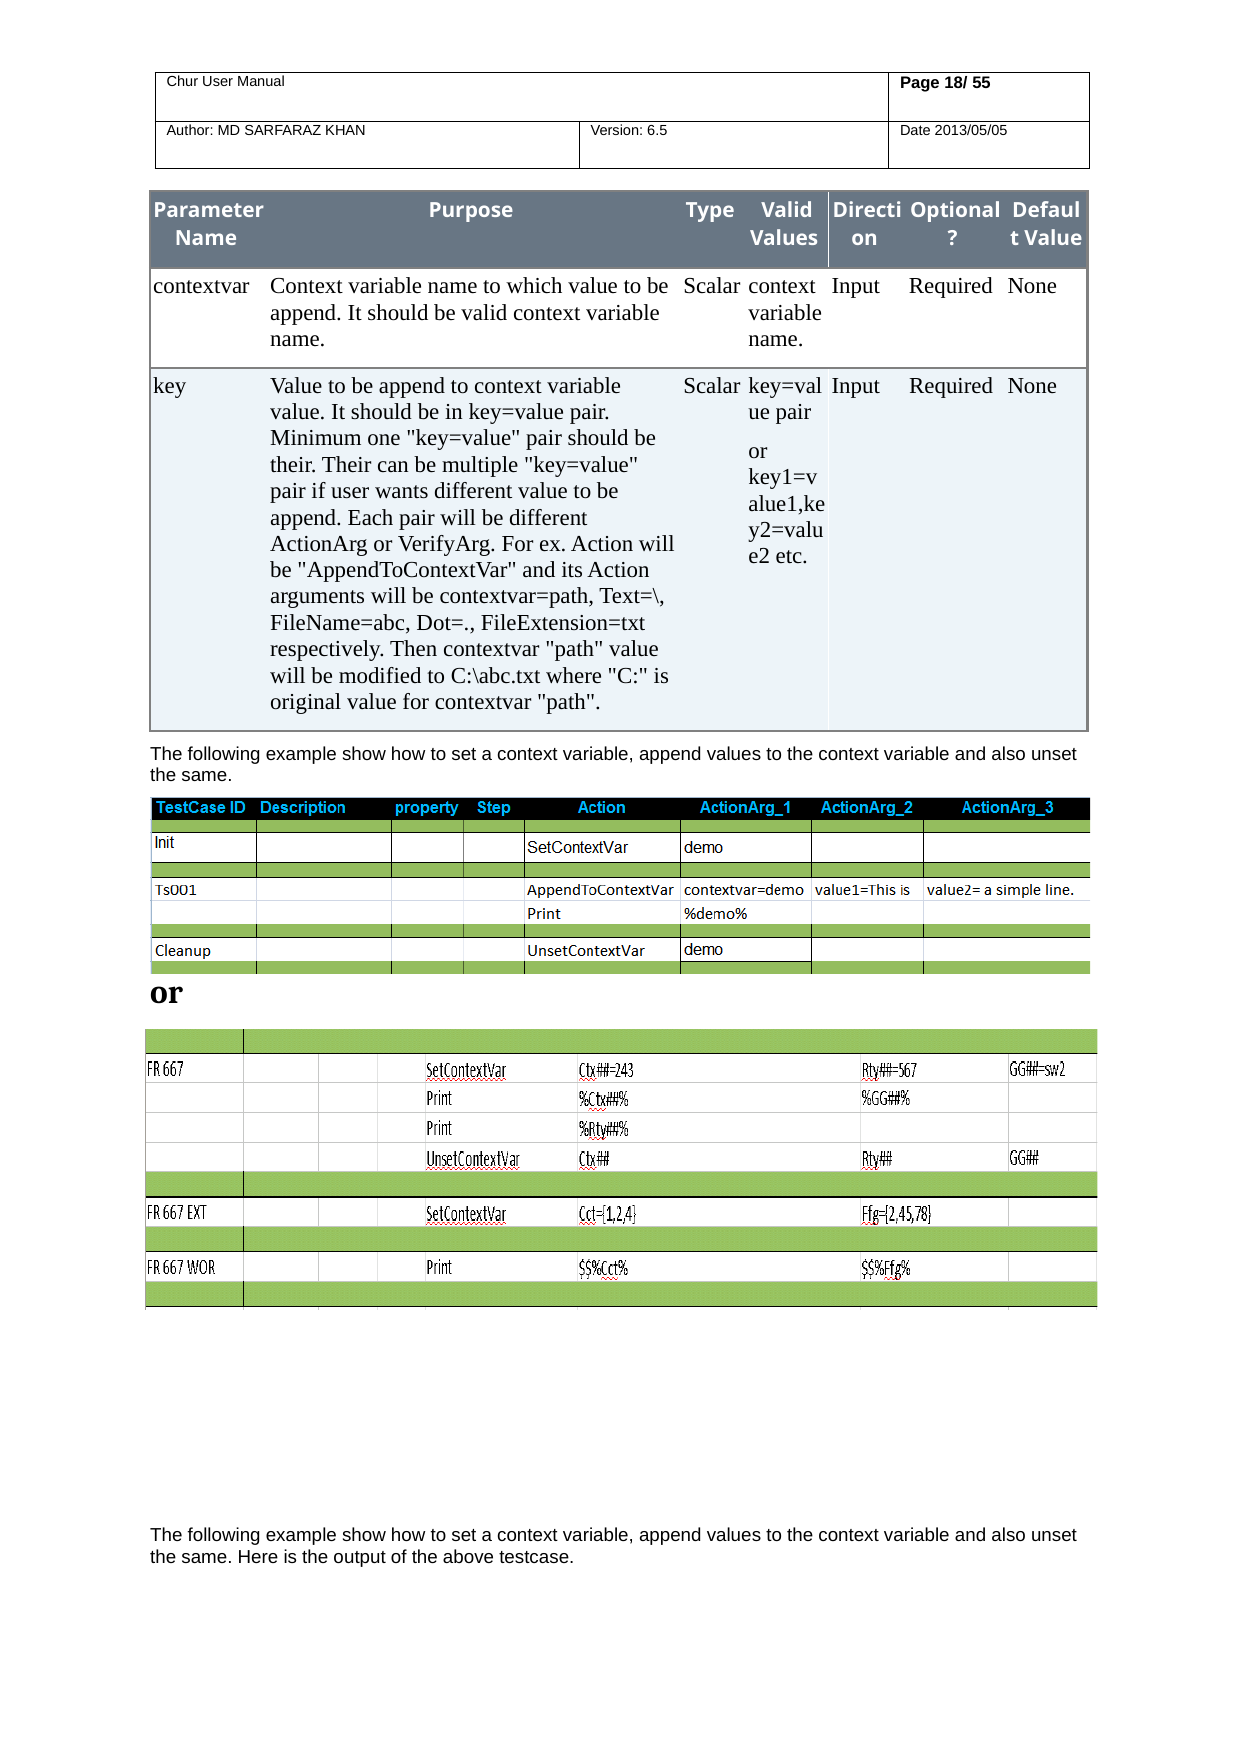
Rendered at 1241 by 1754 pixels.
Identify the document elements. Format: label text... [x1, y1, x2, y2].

text The following example show how to set a context variable, append values to the context variable and also unset the same. [150, 742, 1090, 785]
text or [150, 974, 1090, 1012]
table_cell Required [906, 369, 1004, 730]
picture [150, 797, 1091, 974]
table_cell Input [829, 269, 906, 367]
table_cell Input [829, 369, 906, 730]
text The following example show how to set a context variable, append values to the context variable and also unset the same. Here is the output of the above testcase. [150, 1524, 1090, 1567]
table_cell Required [906, 269, 1004, 367]
picture [145, 1029, 1098, 1310]
table_cell key=value pair or key1=value1,key2=value2 etc. [745, 369, 828, 730]
table_cell None [1004, 369, 1086, 730]
table_cell key [151, 369, 267, 730]
table_header Optional? [906, 192, 1004, 267]
table_cell context variable name. [745, 269, 828, 367]
table_header Parameter Name [151, 192, 267, 267]
table_header Type [680, 192, 745, 267]
table_cell Context variable name to which value to be append. It should be valid context variable name. [267, 269, 680, 367]
table_header Valid Values [745, 192, 828, 267]
table_cell None [1004, 269, 1086, 367]
table_header Direction [829, 192, 906, 267]
table_header Purpose [267, 192, 680, 267]
table_cell Scalar [680, 369, 745, 730]
table_cell Scalar [680, 269, 745, 367]
table_header Default Value [1004, 192, 1086, 267]
table_cell contextvar [151, 269, 267, 367]
table_cell Value to be append to context variable value. It should be in key=value pair. Minimum one "key=value" pair should be their. Their can be multiple "key=value" pair if user wants different value to be append. Each pair will be different ActionArg or VerifyArg. For ex. Action will be "AppendToContextVar" and its Action arguments will be contextvar=path, Text=\, FileName=abc, Dot=., FileExtension=txt respectively. Then contextvar "path" value will be modified to C:\abc.txt where "C:" is original value for contextvar "path". [267, 369, 680, 730]
